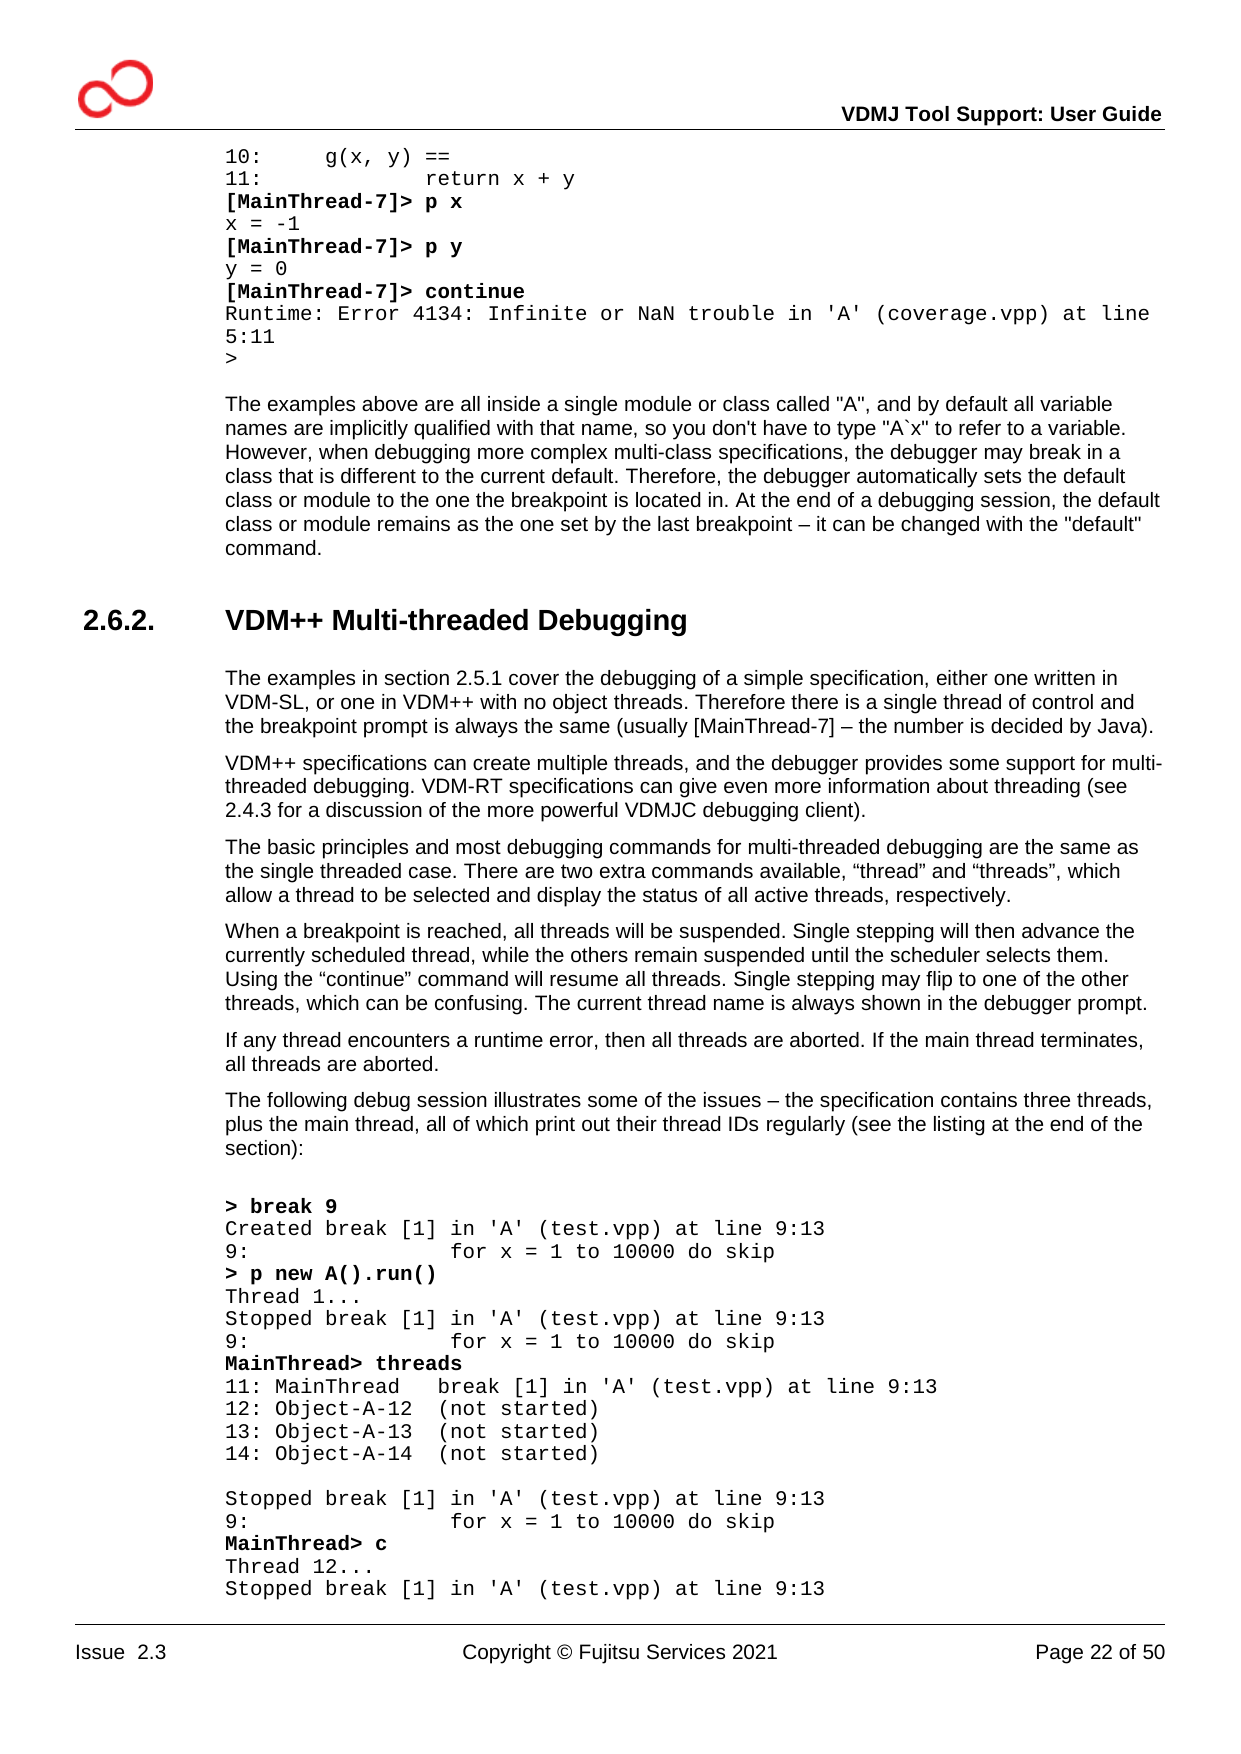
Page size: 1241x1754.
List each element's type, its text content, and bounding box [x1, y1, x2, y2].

text Stopped break [1] in 'A' (test.vpp) at line 9:13 [225, 1488, 1165, 1510]
text Runtime: Error 4134: Infinite or NaN trouble in 'A' (coverage.vpp) at line 5:11 [225, 303, 1165, 348]
text 14: Object-A-14 (not started) [225, 1443, 1165, 1465]
text VDM++ specifications can create multiple threads, and the debugger provides some support for multi-threaded debugging. VDM-RT specifications can give even more information about threading (see 2.4.3 for a discussion of the more powerful VDMJC debugging client). [225, 751, 1165, 823]
text 13: Object-A-13 (not started) [225, 1420, 1165, 1443]
text [MainThread-7]> p y [225, 235, 1165, 258]
text When a breakpoint is reached, all threads will be suspended. Single stepping will then advance the currently scheduled thread, while the others remain suspended until the scheduler selects them. Using the “continue” command will resume all threads. Single stepping may flip to one of the other threads, which can be confusing. The current thread name is always shown in the debugger prompt. [225, 919, 1165, 1015]
text The examples in section 2.5.1 cover the debugging of a simple specification, either one written in VDM-SL, or one in VDM++ with no object threads. Therefore there is a single thread of control and the breakpoint prompt is always the same (usually [MainThread-7] – the number is decided by Java). [225, 666, 1165, 738]
text 9: for x = 1 to 10000 do skip [225, 1240, 1165, 1263]
text [MainThread-7]> p x [225, 190, 1165, 213]
text Stopped break [1] in 'A' (test.vpp) at line 9:13 [225, 1308, 1165, 1330]
text 9: for x = 1 to 10000 do skip [225, 1330, 1165, 1353]
text The basic principles and most debugging commands for multi-threaded debugging are the same as the single threaded case. There are two extra commands available, “thread” and “threads”, which allow a thread to be selected and display the status of all active threads, respectively. [225, 835, 1165, 907]
text y = 0 [225, 258, 1165, 280]
text > p new A().run() [225, 1263, 1165, 1285]
text > break 9 [225, 1195, 1165, 1218]
text MainThread> threads [225, 1353, 1165, 1375]
text Thread 12... [225, 1555, 1165, 1578]
text 11: MainThread break [1] in 'A' (test.vpp) at line 9:13 [225, 1375, 1165, 1398]
text Thread 1... [225, 1285, 1165, 1308]
text Stopped break [1] in 'A' (test.vpp) at line 9:13 [225, 1578, 1165, 1600]
text The following debug session illustrates some of the issues – the specification contains three threads, plus the main thread, all of which print out their thread IDs regularly (see the listing at the end of the section): [225, 1088, 1165, 1160]
text The examples above are all inside a single module or class called "A", and by default all variable names are implicitly qualified with that name, so you don't have to type "A`x" to refer to a variable. However, when debugging more complex multi-class specifications, the debugger may break in a class that is different to the current default. Therefore, the debugger automatically sets the default class or module to the one the breakpoint is located in. At the end of a debugging session, the default class or module remains as the one set by the last breakpoint – it can be changed with the "default" command. [225, 393, 1165, 560]
text x = -1 [225, 213, 1165, 235]
text [MainThread-7]> continue [225, 280, 1165, 303]
text If any thread encounters a runtime error, then all threads are aborted. If the main thread terminates, all threads are aborted. [225, 1028, 1165, 1076]
text 12: Object-A-12 (not started) [225, 1398, 1165, 1420]
text 9: for x = 1 to 10000 do skip [225, 1510, 1165, 1533]
text 10: g(x, y) == [225, 145, 1165, 168]
text > [225, 348, 1165, 370]
text MainThread> c [225, 1533, 1165, 1555]
text 11: return x + y [225, 168, 1165, 190]
subtitle VDM++ Multi-threaded Debugging [75, 603, 1165, 636]
text Created break [1] in 'A' (test.vpp) at line 9:13 [225, 1218, 1165, 1240]
picture [78, 52, 153, 128]
